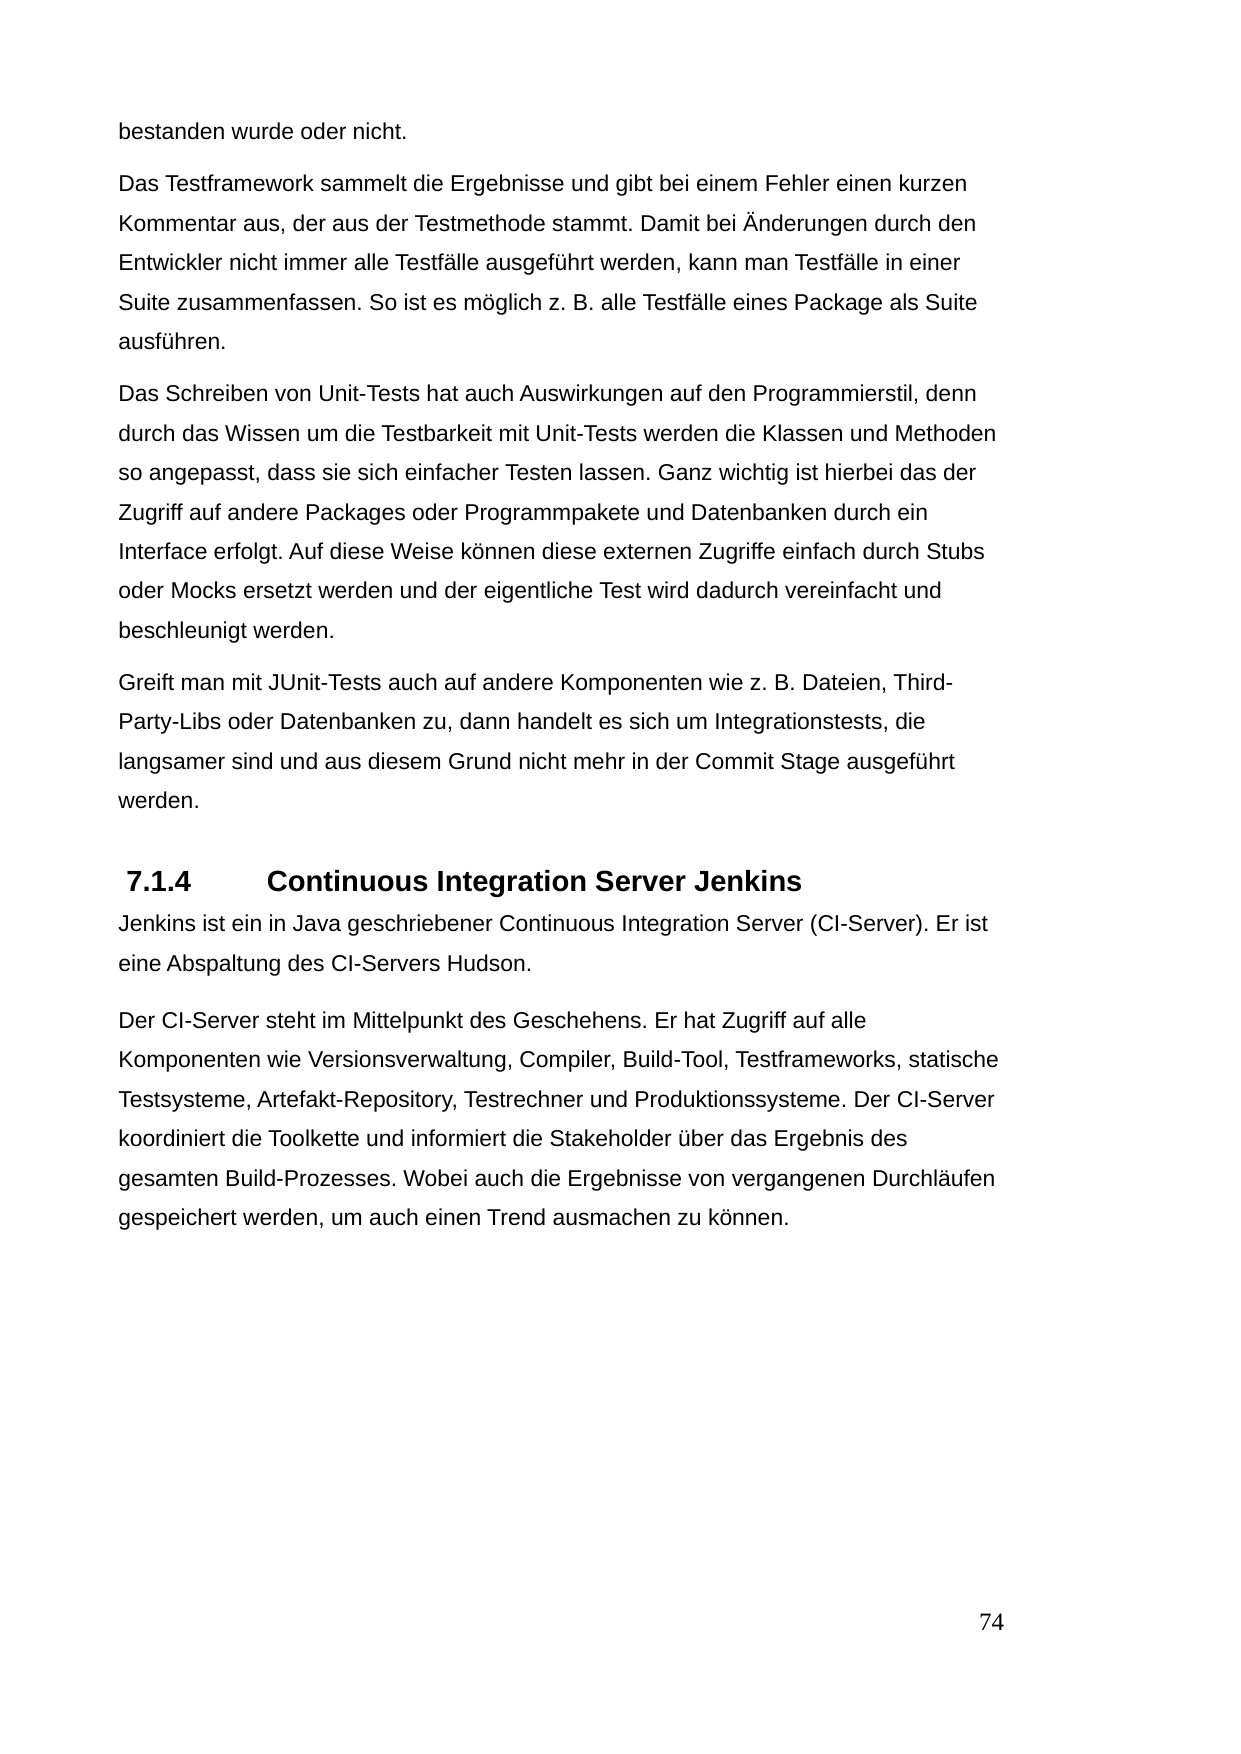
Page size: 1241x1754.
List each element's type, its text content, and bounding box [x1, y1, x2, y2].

text Das Schreiben von Unit-Tests hat auch Auswirkungen auf den Programmierstil, denn durch das Wissen um die Testbarkeit mit Unit-Tests werden die Klassen und Methoden so angepasst, dass sie sich einfacher Testen lassen. Ganz wichtig ist hierbei das der Zugriff auf andere Packages oder Programmpakete und Datenbanken durch ein Interface erfolgt. Auf diese Weise können diese externen Zugriffe einfach durch Stubs oder Mocks ersetzt werden und der eigentliche Test wird dadurch vereinfacht und beschleunigt werden. [118, 380, 1004, 643]
text bestanden wurde oder nicht. [118, 118, 1004, 144]
text Das Testframework sammelt die Ergebnisse und gibt bei einem Fehler einen kurzen Kommentar aus, der aus der Testmethode stammt. Damit bei Änderungen durch den Entwickler nicht immer alle Testfälle ausgeführt werden, kann man Testfälle in einer Suite zusammenfassen. So ist es möglich z. B. alle Testfälle eines Package als Suite ausführen. [118, 170, 1004, 354]
text Jenkins ist ein in Java geschriebener Continuous Integration Server (CI-Server). Er ist eine Abspaltung des CI-Servers Hudson. [118, 910, 1004, 976]
text Greift man mit JUnit-Tests auch auf andere Komponenten wie z. B. Dateien, Third-Party-Libs oder Datenbanken zu, dann handelt es sich um Integrationstests, die langsamer sind und aus diesem Grund nicht mehr in der Commit Stage ausgeführt werden. [118, 669, 1004, 814]
text Der CI-Server steht im Mittelpunkt des Geschehens. Er hat Zugriff auf alle Komponenten wie Versionsverwaltung, Compiler, Build-Tool, Testframeworks, statische Testsysteme, Artefakt-Repository, Testrechner und Produktionssysteme. Der CI-Server koordiniert die Toolkette und informiert die Stakeholder über das Ergebnis des gesamten Build-Prozesses. Wobei auch die Ergebnisse von vergangenen Durchläufen gespeichert werden, um auch einen Trend ausmachen zu können. [118, 1007, 1004, 1231]
subtitle Continuous Integration Server Jenkins [118, 864, 1004, 898]
